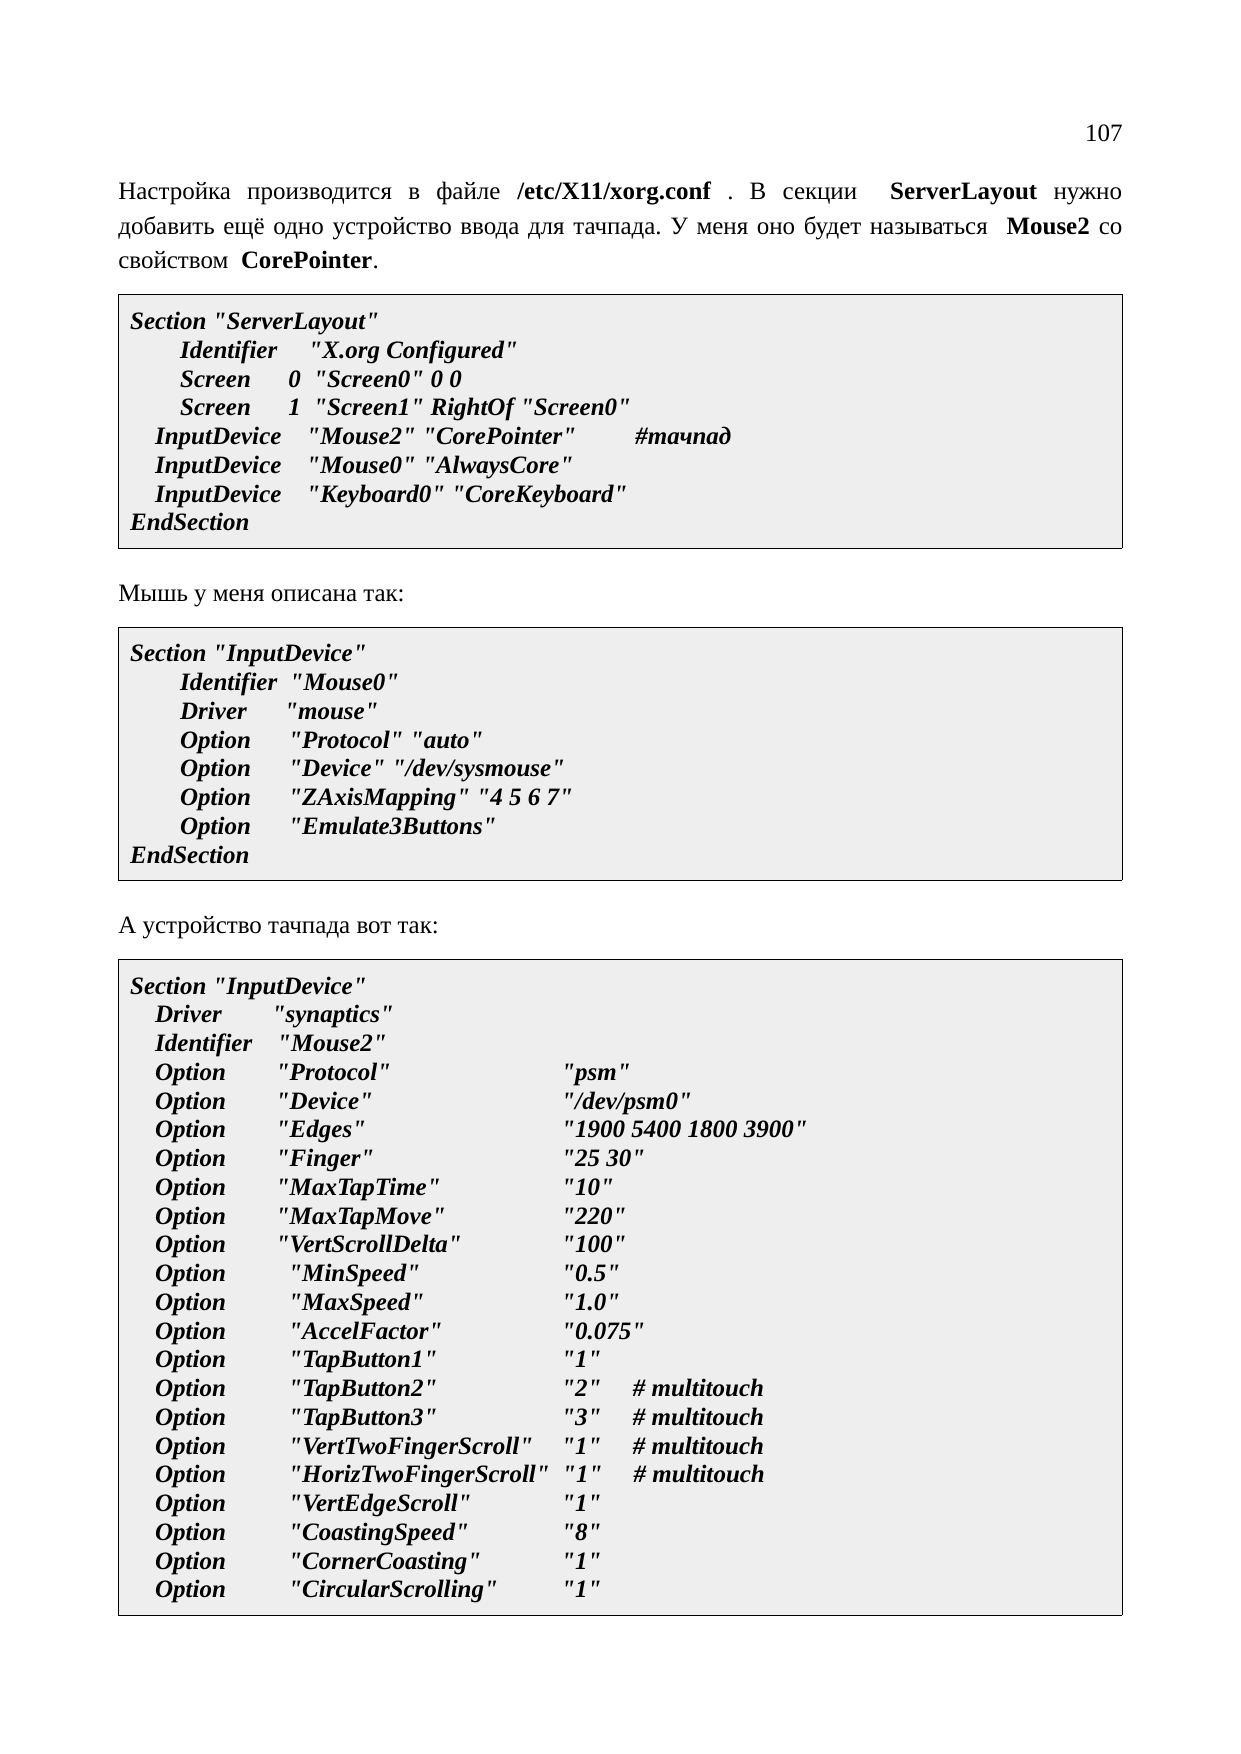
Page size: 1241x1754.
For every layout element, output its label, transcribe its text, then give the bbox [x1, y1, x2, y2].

text Option "TapButton1" "1" [119, 1333, 1122, 1361]
text Driver "synaptics" [119, 988, 1122, 1016]
text EndSection [119, 496, 1122, 548]
text Option "MaxTapMove" "220" [119, 1189, 1122, 1218]
text Identifier "Mouse0" [119, 655, 1122, 684]
text Identifier "Mouse2" [119, 1016, 1122, 1045]
text Option "AccelFactor" "0.075" [119, 1304, 1122, 1333]
text EndSection [119, 828, 1122, 880]
text Option "MaxSpeed" "1.0" [119, 1275, 1122, 1304]
text Option "CornerCoasting" "1" [119, 1534, 1122, 1563]
text Option "MaxTapTime" "10" [119, 1160, 1122, 1189]
text InputDevice "Keyboard0" "CoreKeyboard" [119, 467, 1122, 496]
text Option "CircularScrolling" "1" [119, 1563, 1122, 1615]
text Option "Protocol" "psm" [119, 1045, 1122, 1074]
text Option "VertScrollDelta" "100" [119, 1218, 1122, 1246]
text Option "CoastingSpeed" "8" [119, 1505, 1122, 1534]
text Option "MinSpeed" "0.5" [119, 1246, 1122, 1275]
text Section "InputDevice" [119, 960, 1122, 988]
text Option "Device" "/dev/sysmouse" [119, 742, 1122, 770]
text Мышь у меня описана так: [118, 578, 1122, 606]
text Driver "mouse" [119, 684, 1122, 713]
text Option "Device" "/dev/psm0" [119, 1074, 1122, 1103]
text Option "TapButton2" "2" # multitouch [119, 1361, 1122, 1390]
text Section "ServerLayout" [119, 295, 1122, 323]
text Option "Edges" "1900 5400 1800 3900" [119, 1103, 1122, 1131]
text Option "Emulate3Buttons" [119, 799, 1122, 828]
text Option "Protocol" "auto" [119, 713, 1122, 742]
text Настройка производится в файле /etc/X11/xorg.conf . В секции ServerLayout нужно добавить ещё одно устройство ввода для тачпада. У меня оно будет называться Mouse2 со свойством CorePointer. [118, 176, 1122, 274]
text Option "Finger" "25 30" [119, 1131, 1122, 1160]
text Option "VertEdgeScroll" "1" [119, 1476, 1122, 1505]
text Option "HorizTwoFingerScroll" "1" # multitouch [119, 1448, 1122, 1476]
text Identifier "X.org Configured" [119, 323, 1122, 352]
text Screen 0 "Screen0" 0 0 [119, 352, 1122, 381]
text InputDevice "Mouse0" "AlwaysCore" [119, 438, 1122, 467]
text Section "InputDevice" [119, 628, 1122, 655]
text Screen 1 "Screen1" RightOf "Screen0" [119, 381, 1122, 409]
text Option "ZAxisMapping" "4 5 6 7" [119, 770, 1122, 799]
text Option "VertTwoFingerScroll" "1" # multitouch [119, 1419, 1122, 1448]
text Option "TapButton3" "3" # multitouch [119, 1390, 1122, 1419]
text InputDevice "Mouse2" "CorePointer" #тачпад [119, 409, 1122, 438]
text А устройство тачпада вот так: [118, 910, 1122, 939]
